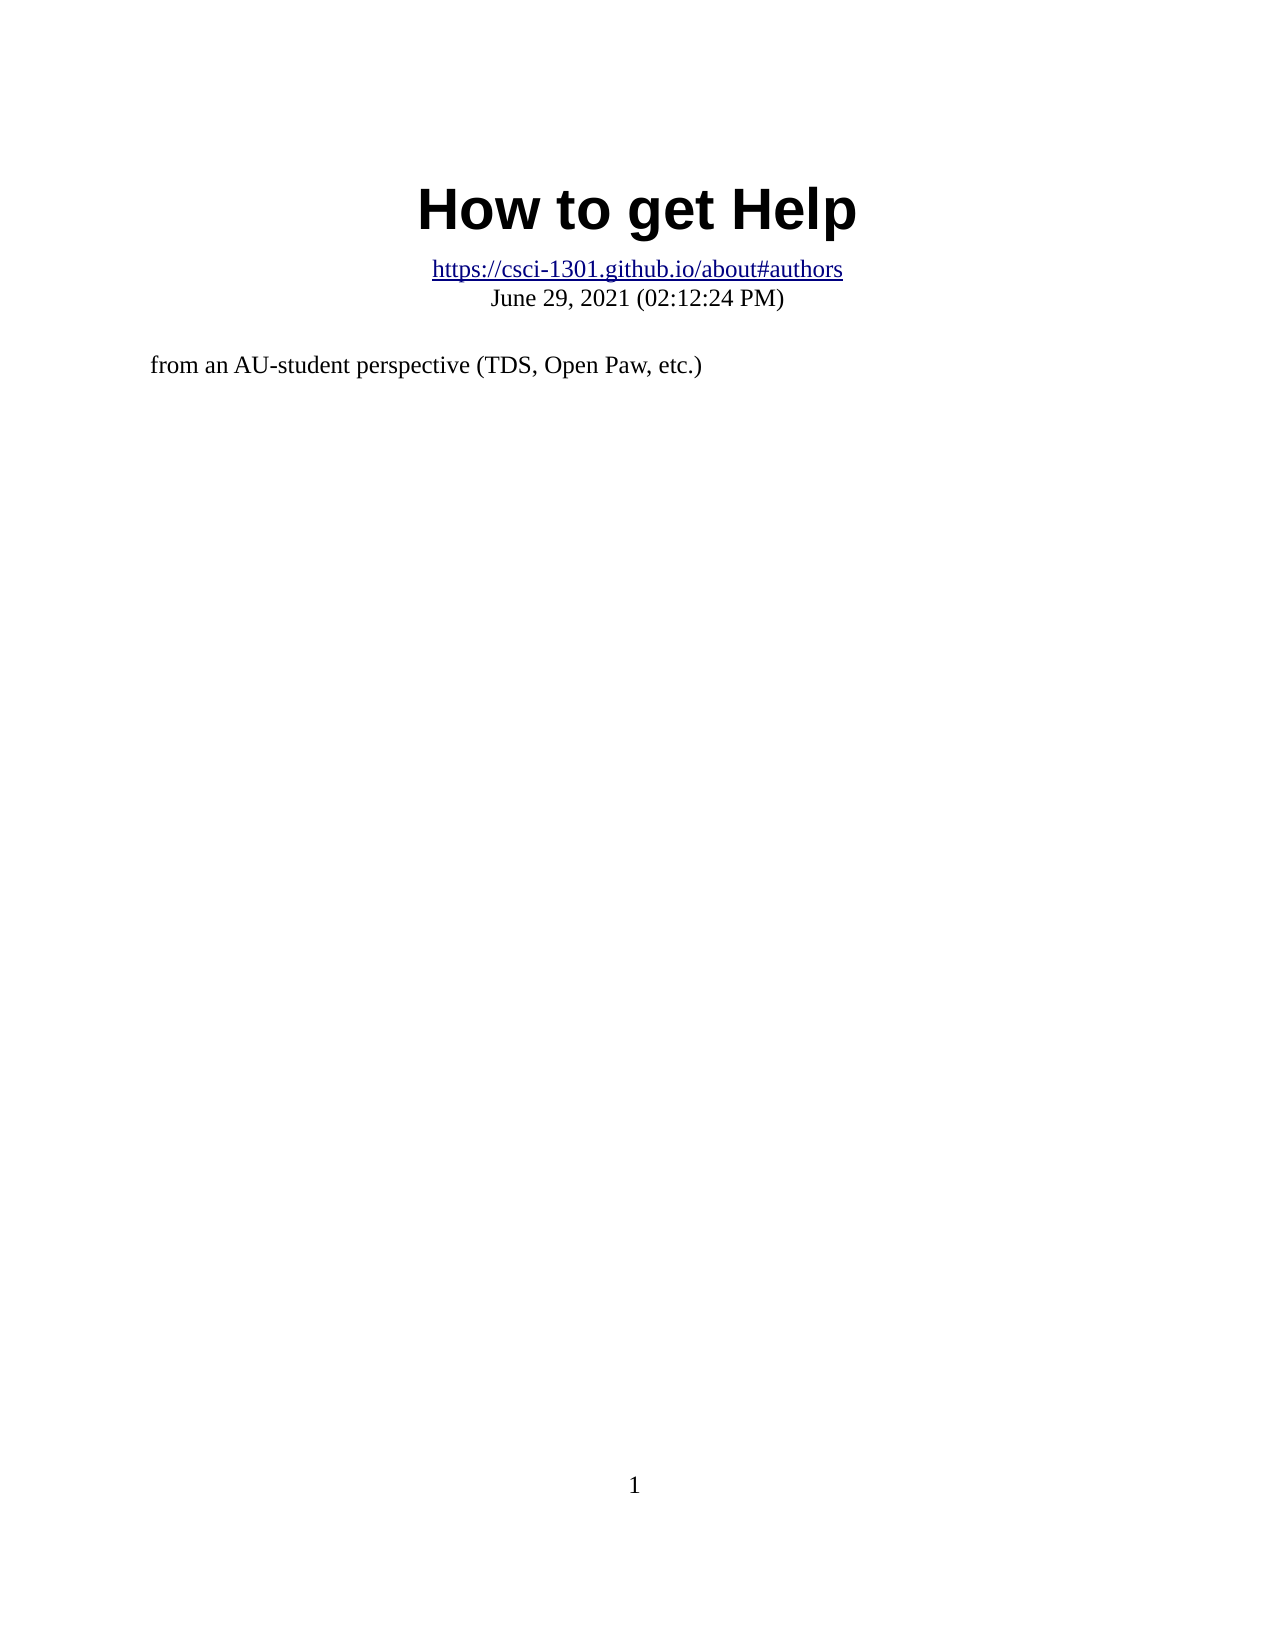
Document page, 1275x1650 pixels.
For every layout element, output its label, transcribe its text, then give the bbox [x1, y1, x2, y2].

text https://csci-1301.github.io/about#authors [150, 254, 1125, 283]
text June 29, 2021 (02:12:24 PM) [150, 283, 1125, 312]
title How to get Help [150, 175, 1125, 242]
text from an AU-student perspective (TDS, Open Paw, etc.) [150, 350, 1125, 378]
